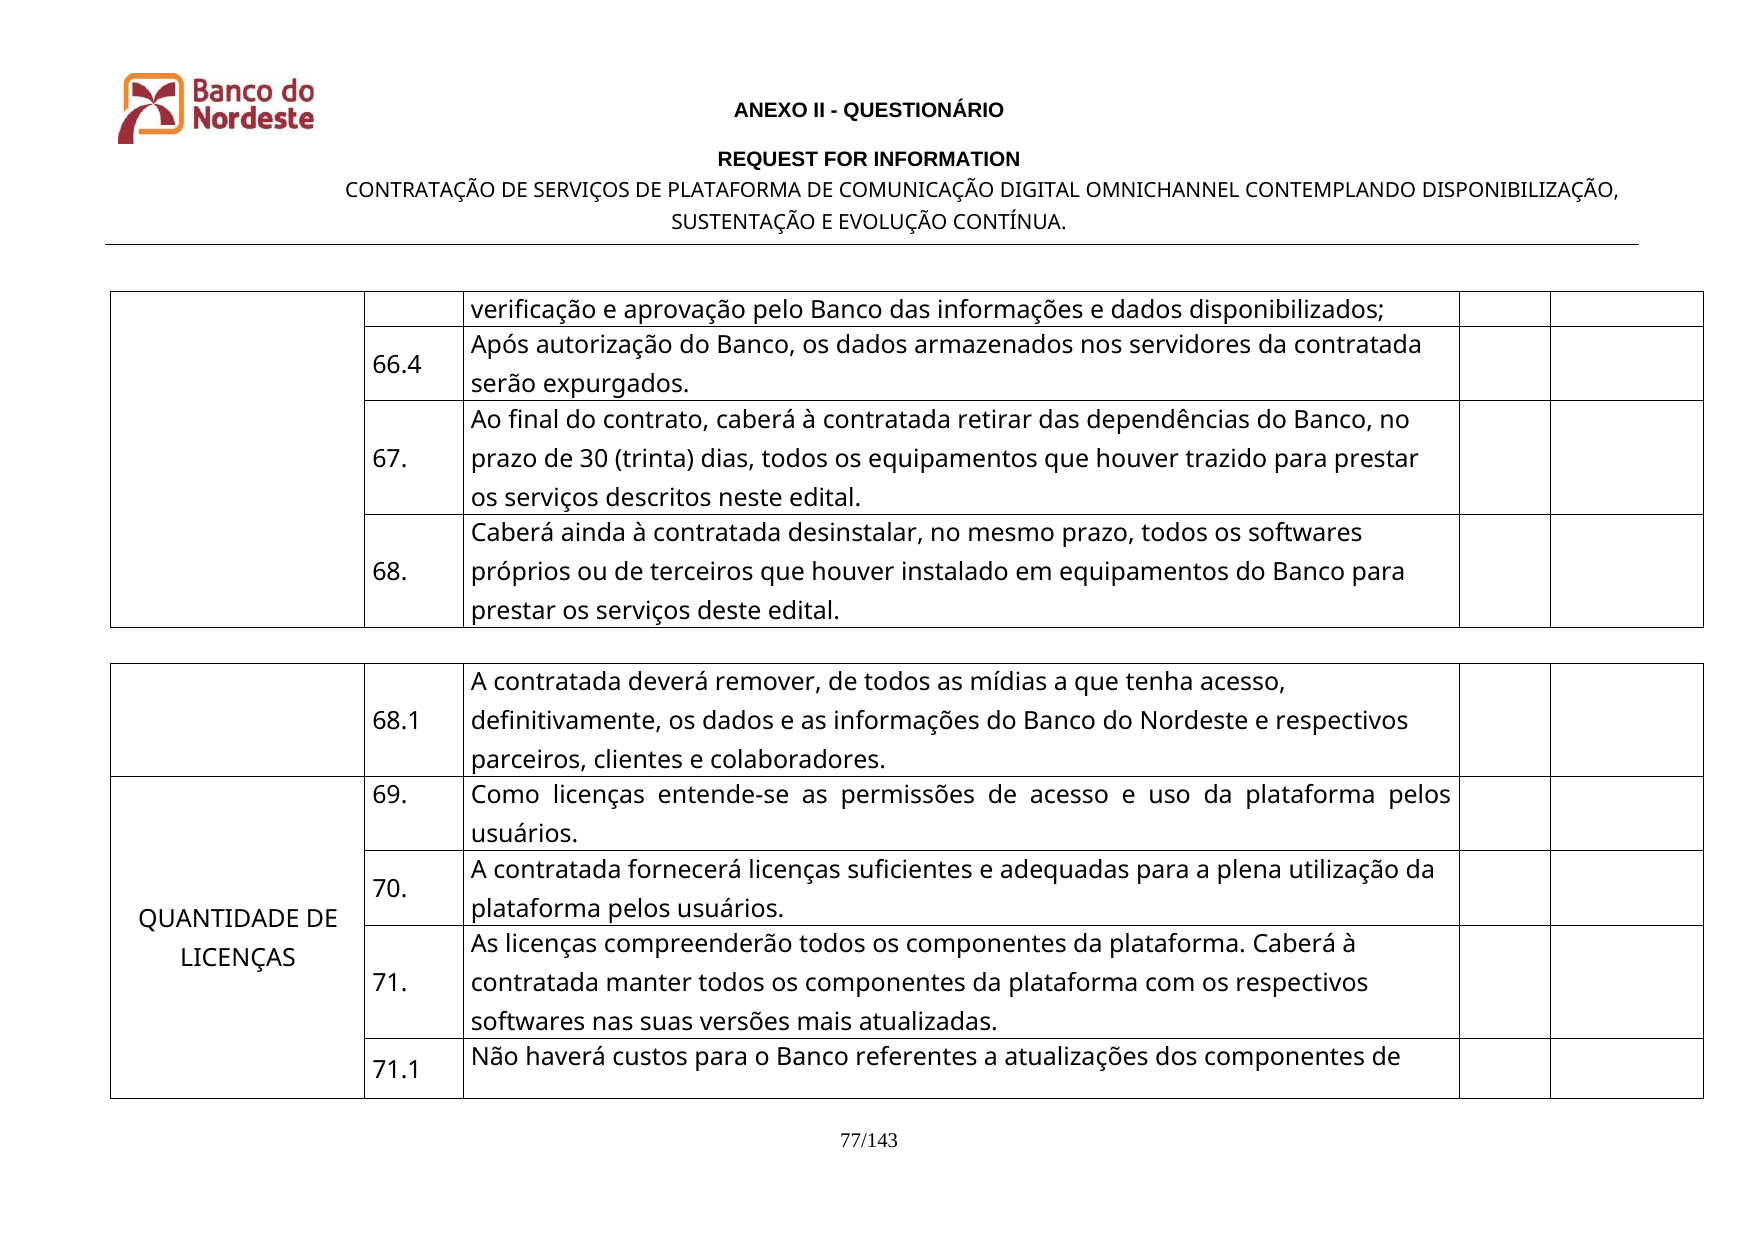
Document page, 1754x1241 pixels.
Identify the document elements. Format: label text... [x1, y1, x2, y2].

table_cell 67. [365, 401, 463, 514]
table_cell [1460, 292, 1550, 326]
table_cell Caberá ainda à contratada desinstalar, no mesmo prazo, todos os softwares próprios ou de terceiros que houver instalado em equipamentos do Banco para prestar os serviços deste edital. [464, 515, 1459, 627]
table_cell Após autorização do Banco, os dados armazenados nos servidores da contratada serão expurgados. [464, 327, 1459, 400]
table_cell [1460, 1039, 1550, 1098]
table_cell Como licenças entende-se as permissões de acesso e uso da plataforma pelos usuários. [464, 777, 1459, 850]
table_cell [1460, 515, 1550, 627]
table_cell [1551, 401, 1703, 514]
table_cell [1551, 1039, 1703, 1098]
table_cell [1460, 926, 1550, 1038]
table_cell Ao final do contrato, caberá à contratada retirar das dependências do Banco, no prazo de 30 (trinta) dias, todos os equipamentos que houver trazido para prestar os serviços descritos neste edital. [464, 401, 1459, 514]
table_cell [1460, 851, 1550, 924]
table_cell [1460, 401, 1550, 514]
table_cell A contratada fornecerá licenças suficientes e adequadas para a plena utilização da plataforma pelos usuários. [464, 851, 1459, 924]
table_cell [1551, 515, 1703, 627]
table_header [1551, 664, 1703, 776]
table_header [1460, 664, 1550, 776]
table_header A contratada deverá remover, de todos as mídias a que tenha acesso, definitivamente, os dados e as informações do Banco do Nordeste e respectivos parceiros, clientes e colaboradores. [464, 664, 1459, 776]
table_cell [1551, 851, 1703, 924]
table_cell 69. [365, 777, 463, 850]
table_cell [1551, 327, 1703, 400]
table_cell 71. [365, 926, 463, 1038]
table_cell [1551, 777, 1703, 850]
table_cell [365, 292, 463, 326]
table_header [111, 664, 364, 776]
table_cell 68. [365, 515, 463, 627]
table_cell 71.1 [365, 1039, 463, 1098]
table_header 68.1 [365, 664, 463, 776]
table_cell QUANTIDADE DE LICENÇAS [111, 777, 364, 1098]
table_cell As licenças compreenderão todos os componentes da plataforma. Caberá à contratada manter todos os componentes da plataforma com os respectivos softwares nas suas versões mais atualizadas. [464, 926, 1459, 1038]
table_cell 70. [365, 851, 463, 924]
table_cell Não haverá custos para o Banco referentes a atualizações dos componentes de [464, 1039, 1459, 1098]
table_cell verificação e aprovação pelo Banco das informações e dados disponibilizados; [464, 292, 1459, 326]
table_cell [1551, 926, 1703, 1038]
table_cell [111, 292, 364, 627]
table_cell [1460, 327, 1550, 400]
table_cell [1551, 292, 1703, 326]
table_cell [1460, 777, 1550, 850]
table_cell 66.4 [365, 327, 463, 400]
picture [118, 73, 314, 144]
